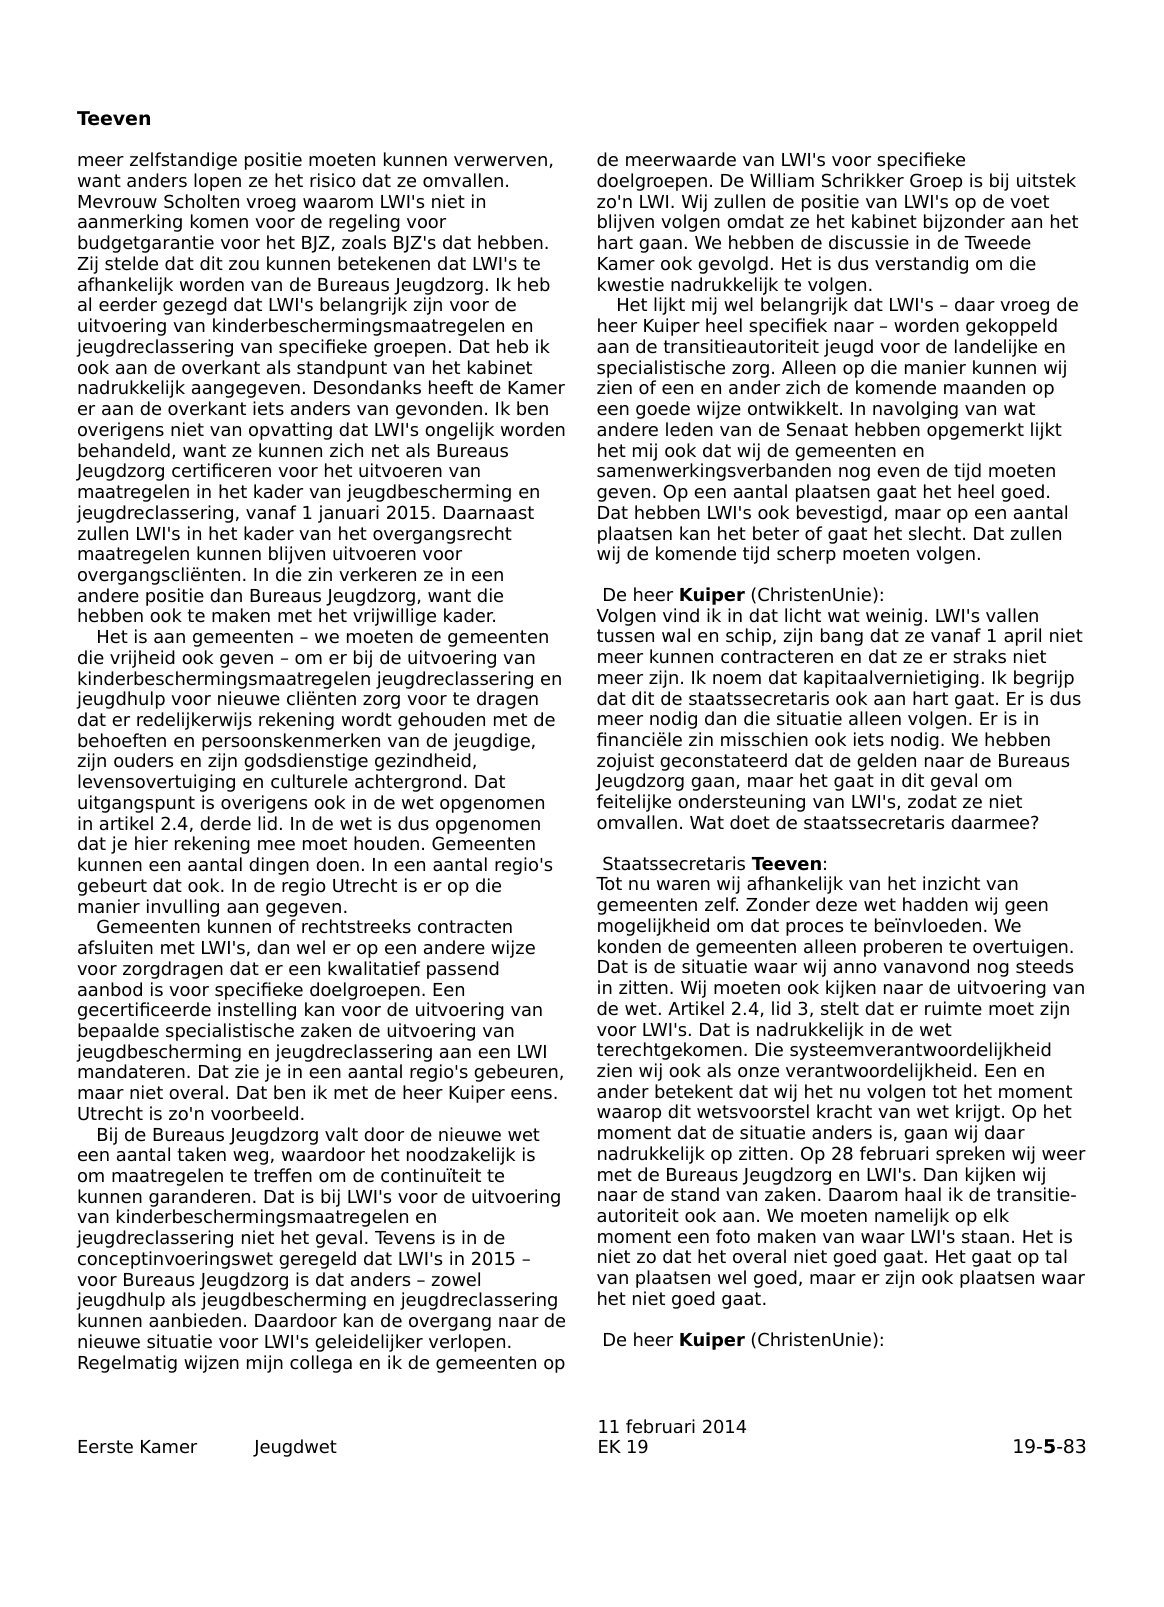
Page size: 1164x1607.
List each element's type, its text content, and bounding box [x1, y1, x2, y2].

text Het is aan gemeenten – we moeten de gemeenten die vrijheid ook geven – om er bij de uitvoering van kinderbeschermingsmaatregelen jeugdreclassering en jeugdhulp voor nieuwe cliënten zorg voor te dragen dat er redelijkerwijs rekening wordt gehouden met de behoeften en persoonskenmerken van de jeugdige, zijn ouders en zijn godsdienstige gezindheid, levensovertuiging en culturele achtergrond. Dat uitgangspunt is overigens ook in de wet opgenomen in artikel 2.4, derde lid. In de wet is dus opgenomen dat je hier rekening mee moet houden. Gemeenten kunnen een aantal dingen doen. In een aantal regio's gebeurt dat ook. In de regio Utrecht is er op die manier invulling aan gegeven. [77, 627, 567, 917]
text meer zelfstandige positie moeten kunnen verwerven, want anders lopen ze het risico dat ze omvallen. Mevrouw Scholten vroeg waarom LWI's niet in aanmerking komen voor de regeling voor budgetgarantie voor het BJZ, zoals BJZ's dat hebben. Zij stelde dat dit zou kunnen betekenen dat LWI's te afhankelijk worden van de Bureaus Jeugdzorg. Ik heb al eerder gezegd dat LWI's belangrijk zijn voor de uitvoering van kinderbeschermingsmaatregelen en jeugdreclassering van specifieke groepen. Dat heb ik ook aan de overkant als standpunt van het kabinet nadrukkelijk aangegeven. Desondanks heeft de Kamer er aan de overkant iets anders van gevonden. Ik ben overigens niet van opvatting dat LWI's ongelijk worden behandeld, want ze kunnen zich net als Bureaus Jeugdzorg certificeren voor het uitvoeren van maatregelen in het kader van jeugdbescherming en jeugdreclassering, vanaf 1 januari 2015. Daarnaast zullen LWI's in het kader van het overgangsrecht maatregelen kunnen blijven uitvoeren voor overgangscliënten. In die zin verkeren ze in een andere positie dan Bureaus Jeugdzorg, want die hebben ook te maken met het vrijwillige kader. [77, 150, 567, 627]
text Staatssecretaris Teeven: [596, 853, 1087, 874]
text De heer Kuiper (ChristenUnie): [596, 1329, 1087, 1350]
text De heer Kuiper (ChristenUnie): [596, 585, 1087, 606]
text Het lijkt mij wel belangrijk dat LWI's – daar vroeg de heer Kuiper heel specifiek naar – worden gekoppeld aan de transitieautoriteit jeugd voor de landelijke en specialistische zorg. Alleen op die manier kunnen wij zien of een en ander zich de komende maanden op een goede wijze ontwikkelt. In navolging van wat andere leden van de Senaat hebben opgemerkt lijkt het mij ook dat wij de gemeenten en samenwerkingsverbanden nog even de tijd moeten geven. Op een aantal plaatsen gaat het heel goed. Dat hebben LWI's ook bevestigd, maar op een aantal plaatsen kan het beter of gaat het slecht. Dat zullen wij de komende tijd scherp moeten volgen. [596, 295, 1087, 565]
text de meerwaarde van LWI's voor specifieke doelgroepen. De William Schrikker Groep is bij uitstek zo'n LWI. Wij zullen de positie van LWI's op de voet blijven volgen omdat ze het kabinet bijzonder aan het hart gaan. We hebben de discussie in de Tweede Kamer ook gevolgd. Het is dus verstandig om die kwestie nadrukkelijk te volgen. [596, 150, 1087, 295]
text Volgen vind ik in dat licht wat weinig. LWI's vallen tussen wal en schip, zijn bang dat ze vanaf 1 april niet meer kunnen contracteren en dat ze er straks niet meer zijn. Ik noem dat kapitaalvernietiging. Ik begrijp dat dit de staatssecretaris ook aan hart gaat. Er is dus meer nodig dan die situatie alleen volgen. Er is in financiële zin misschien ook iets nodig. We hebben zojuist geconstateerd dat de gelden naar de Bureaus Jeugdzorg gaan, maar het gaat in dit geval om feitelijke ondersteuning van LWI's, zodat ze niet omvallen. Wat doet de staatssecretaris daarmee? [596, 606, 1087, 833]
text Gemeenten kunnen of rechtstreeks contracten afsluiten met LWI's, dan wel er op een andere wijze voor zorgdragen dat er een kwalitatief passend aanbod is voor specifieke doelgroepen. Een gecertificeerde instelling kan voor de uitvoering van bepaalde specialistische zaken de uitvoering van jeugdbescherming en jeugdreclassering aan een LWI mandateren. Dat zie je in een aantal regio's gebeuren, maar niet overal. Dat ben ik met de heer Kuiper eens. Utrecht is zo'n voorbeeld. [77, 917, 567, 1124]
text Bij de Bureaus Jeugdzorg valt door de nieuwe wet een aantal taken weg, waardoor het noodzakelijk is om maatregelen te treffen om de continuïteit te kunnen garanderen. Dat is bij LWI's voor de uitvoering van kinderbeschermingsmaatregelen en jeugdreclassering niet het geval. Tevens is in de conceptinvoeringswet geregeld dat LWI's in 2015 – voor Bureaus Jeugdzorg is dat anders – zowel jeugdhulp als jeugdbescherming en jeugdreclassering kunnen aanbieden. Daardoor kan de overgang naar de nieuwe situatie voor LWI's geleidelijker verlopen. Regelmatig wijzen mijn collega en ik de gemeenten op [77, 1124, 567, 1373]
text Tot nu waren wij afhankelijk van het inzicht van gemeenten zelf. Zonder deze wet hadden wij geen mogelijkheid om dat proces te beïnvloeden. We konden de gemeenten alleen proberen te overtuigen. Dat is de situatie waar wij anno vanavond nog steeds in zitten. Wij moeten ook kijken naar de uitvoering van de wet. Artikel 2.4, lid 3, stelt dat er ruimte moet zijn voor LWI's. Dat is nadrukkelijk in de wet terechtgekomen. Die systeemverantwoordelijkheid zien wij ook als onze verantwoordelijkheid. Een en ander betekent dat wij het nu volgen tot het moment waarop dit wetsvoorstel kracht van wet krijgt. Op het moment dat de situatie anders is, gaan wij daar nadrukkelijk op zitten. Op 28 februari spreken wij weer met de Bureaus Jeugdzorg en LWI's. Dan kijken wij naar de stand van zaken. Daarom haal ik de transitie-autoriteit ook aan. We moeten namelijk op elk moment een foto maken van waar LWI's staan. Het is niet zo dat het overal niet goed gaat. Het gaat op tal van plaatsen wel goed, maar er zijn ook plaatsen waar het niet goed gaat. [596, 874, 1087, 1309]
